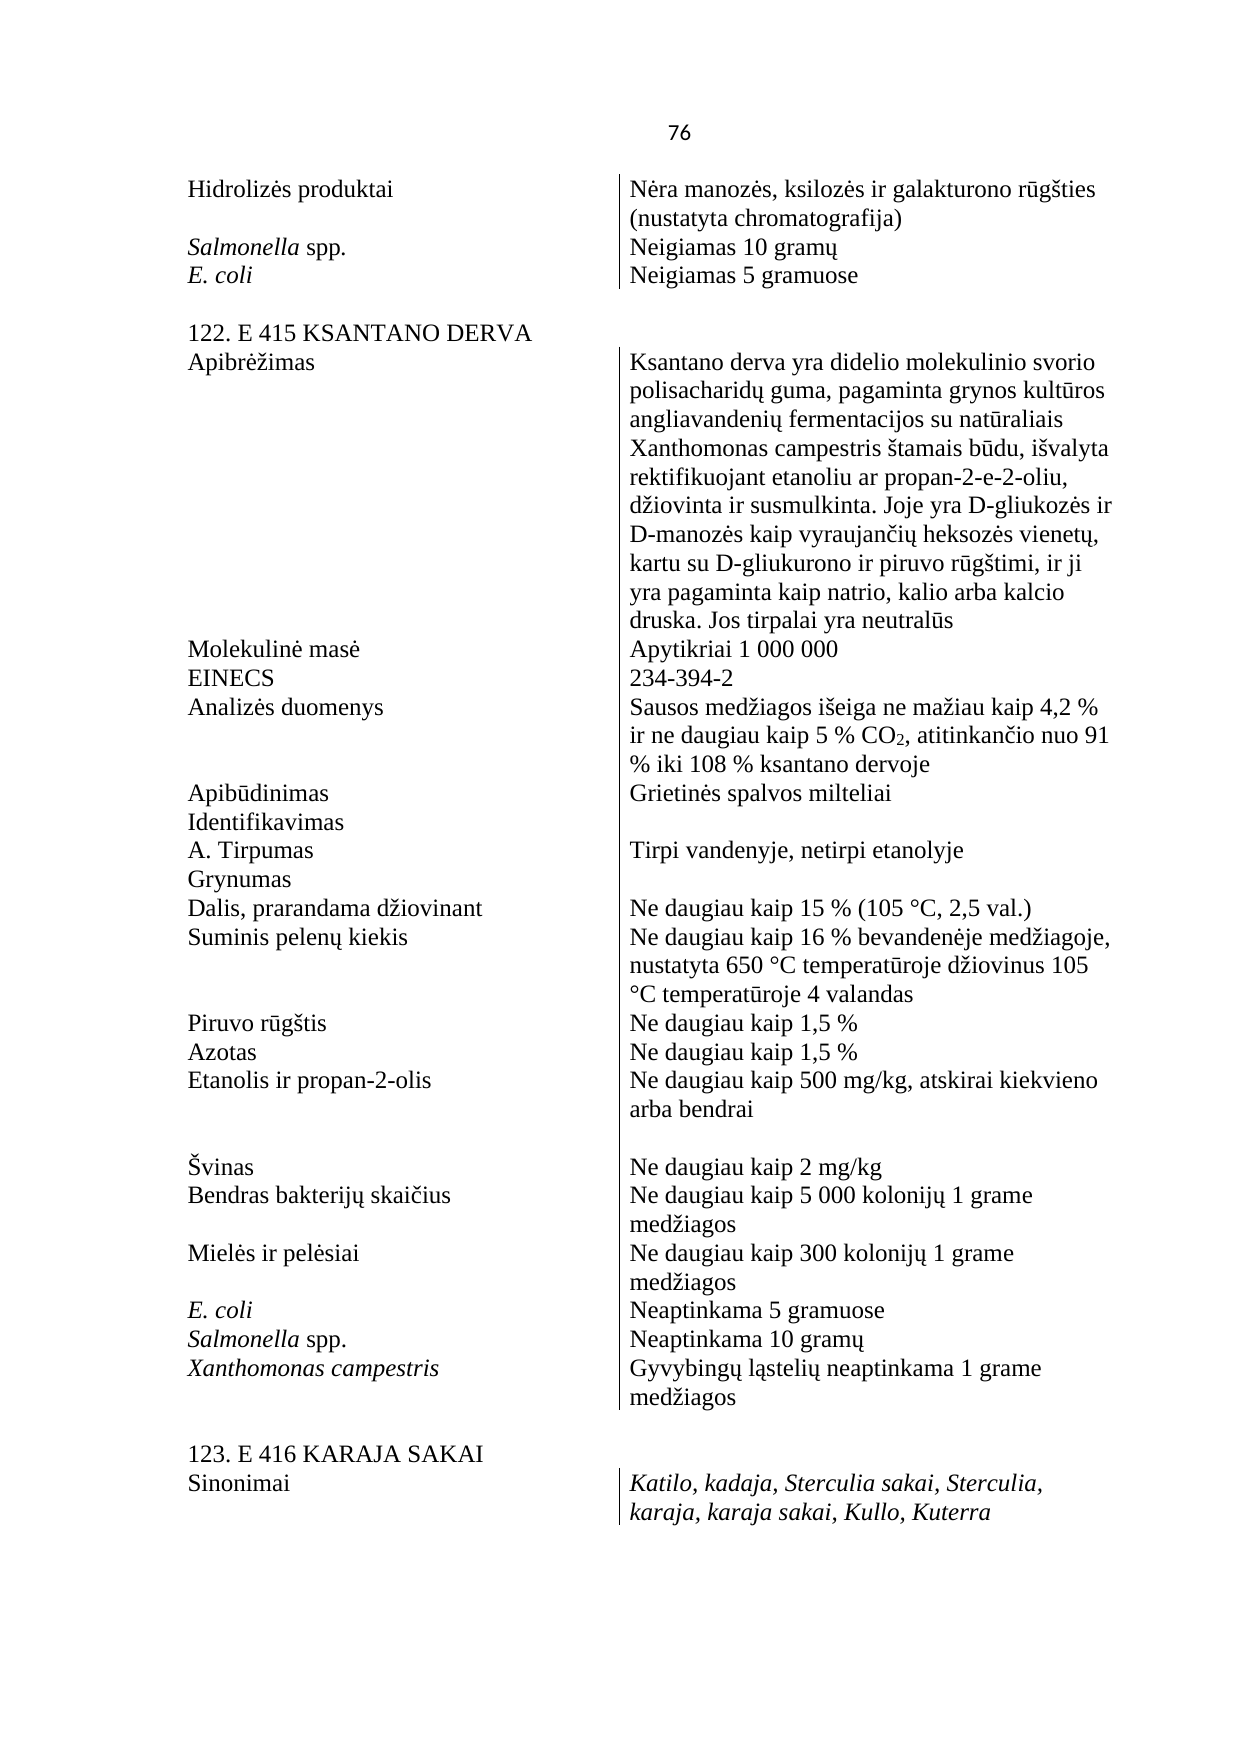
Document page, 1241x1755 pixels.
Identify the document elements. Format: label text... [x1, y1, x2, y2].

table_cell Dalis, prarandama džiovinant [177, 893, 619, 922]
table_cell Grietinės spalvos milteliai [620, 778, 1122, 807]
table_cell Katilo, kadaja, Sterculia sakai, Sterculia, karaja, karaja sakai, Kullo, Kuterra [620, 1468, 1122, 1525]
table_cell Etanolis ir propan-2-olis [177, 1065, 619, 1152]
table_cell Mielės ir pelėsiai [177, 1238, 619, 1295]
table_cell Tirpi vandenyje, netirpi etanolyje [620, 835, 1122, 864]
table_cell Ne daugiau kaip 5 000 kolonijų 1 grame medžiagos [620, 1180, 1122, 1238]
table_cell Ksantano derva yra didelio molekulinio svorio polisacharidų guma, pagaminta grynos kultūros angliavandenių fermentacijos su natūraliais Xanthomonas campestris štamais būdu, išvalyta rektifikuojant etanoliu ar propan-2-e-2-oliu, džiovinta ir susmulkinta. Joje yra D-gliukozės ir D-manozės kaip vyraujančių heksozės vienetų, kartu su D-gliukurono ir piruvo rūgštimi, ir ji yra pagaminta kaip natrio, kalio arba kalcio druska. Jos tirpalai yra neutralūs [620, 347, 1122, 634]
table_cell Neigiamas 10 gramų [620, 232, 1122, 260]
table_cell Ne daugiau kaip 1,5 % [620, 1008, 1122, 1037]
table_cell 234-394-2 [620, 663, 1122, 692]
table_cell Sinonimai [177, 1468, 619, 1525]
table_cell Suminis pelenų kiekis [177, 922, 619, 1008]
table_cell Molekulinė masė [177, 634, 619, 663]
table_cell Bendras bakterijų skaičius [177, 1180, 619, 1238]
table_cell Švinas [177, 1152, 619, 1180]
table_cell Ne daugiau kaip 2 mg/kg [620, 1152, 1122, 1180]
table_cell Identifikavimas [177, 807, 619, 835]
table_cell Ne daugiau kaip 16 % bevandenėje medžiagoje, nustatyta 650 °C temperatūroje džiovinus 105 °C temperatūroje 4 valandas [620, 922, 1122, 1008]
table_cell Salmonella spp. [177, 232, 619, 260]
table_cell [620, 864, 1122, 893]
table_cell Apibūdinimas [177, 778, 619, 807]
table_cell Nėra manozės, ksilozės ir galakturono rūgšties (nustatyta chromatografija) [620, 174, 1122, 232]
table_cell E. coli [177, 260, 619, 289]
table_cell EINECS [177, 663, 619, 692]
table_cell Hidrolizės produktai [177, 174, 619, 232]
table_cell [620, 807, 1122, 835]
table_cell Gyvybingų ląstelių neaptinkama 1 grame medžiagos [620, 1353, 1122, 1410]
table_cell Analizės duomenys [177, 692, 619, 778]
table_cell Grynumas [177, 864, 619, 893]
table_header 123. E 416 KARAJA SAKAI [177, 1439, 1122, 1468]
table_cell Xanthomonas campestris [177, 1353, 619, 1410]
table_cell Apytikriai 1 000 000 [620, 634, 1122, 663]
table_cell Ne daugiau kaip 300 kolonijų 1 grame medžiagos [620, 1238, 1122, 1295]
table_cell Ne daugiau kaip 500 mg/kg, atskirai kiekvieno arba bendrai [620, 1065, 1122, 1152]
table_cell Ne daugiau kaip 1,5 % [620, 1037, 1122, 1065]
table_cell Neaptinkama 5 gramuose [620, 1295, 1122, 1324]
table_cell Sausos medžiagos išeiga ne mažiau kaip 4,2 % ir ne daugiau kaip 5 % CO2, atitinkančio nuo 91 % iki 108 % ksantano dervoje [620, 692, 1122, 778]
table_cell Apibrėžimas [177, 347, 619, 634]
table_cell Neaptinkama 10 gramų [620, 1324, 1122, 1353]
table_cell A. Tirpumas [177, 835, 619, 864]
table_cell Salmonella spp. [177, 1324, 619, 1353]
table_cell Neigiamas 5 gramuose [620, 260, 1122, 289]
table_cell E. coli [177, 1295, 619, 1324]
table_cell Piruvo rūgštis [177, 1008, 619, 1037]
table_header 122. E 415 KSANTANO DERVA [177, 318, 1122, 347]
table_cell Ne daugiau kaip 15 % (105 °C, 2,5 val.) [620, 893, 1122, 922]
table_cell Azotas [177, 1037, 619, 1065]
